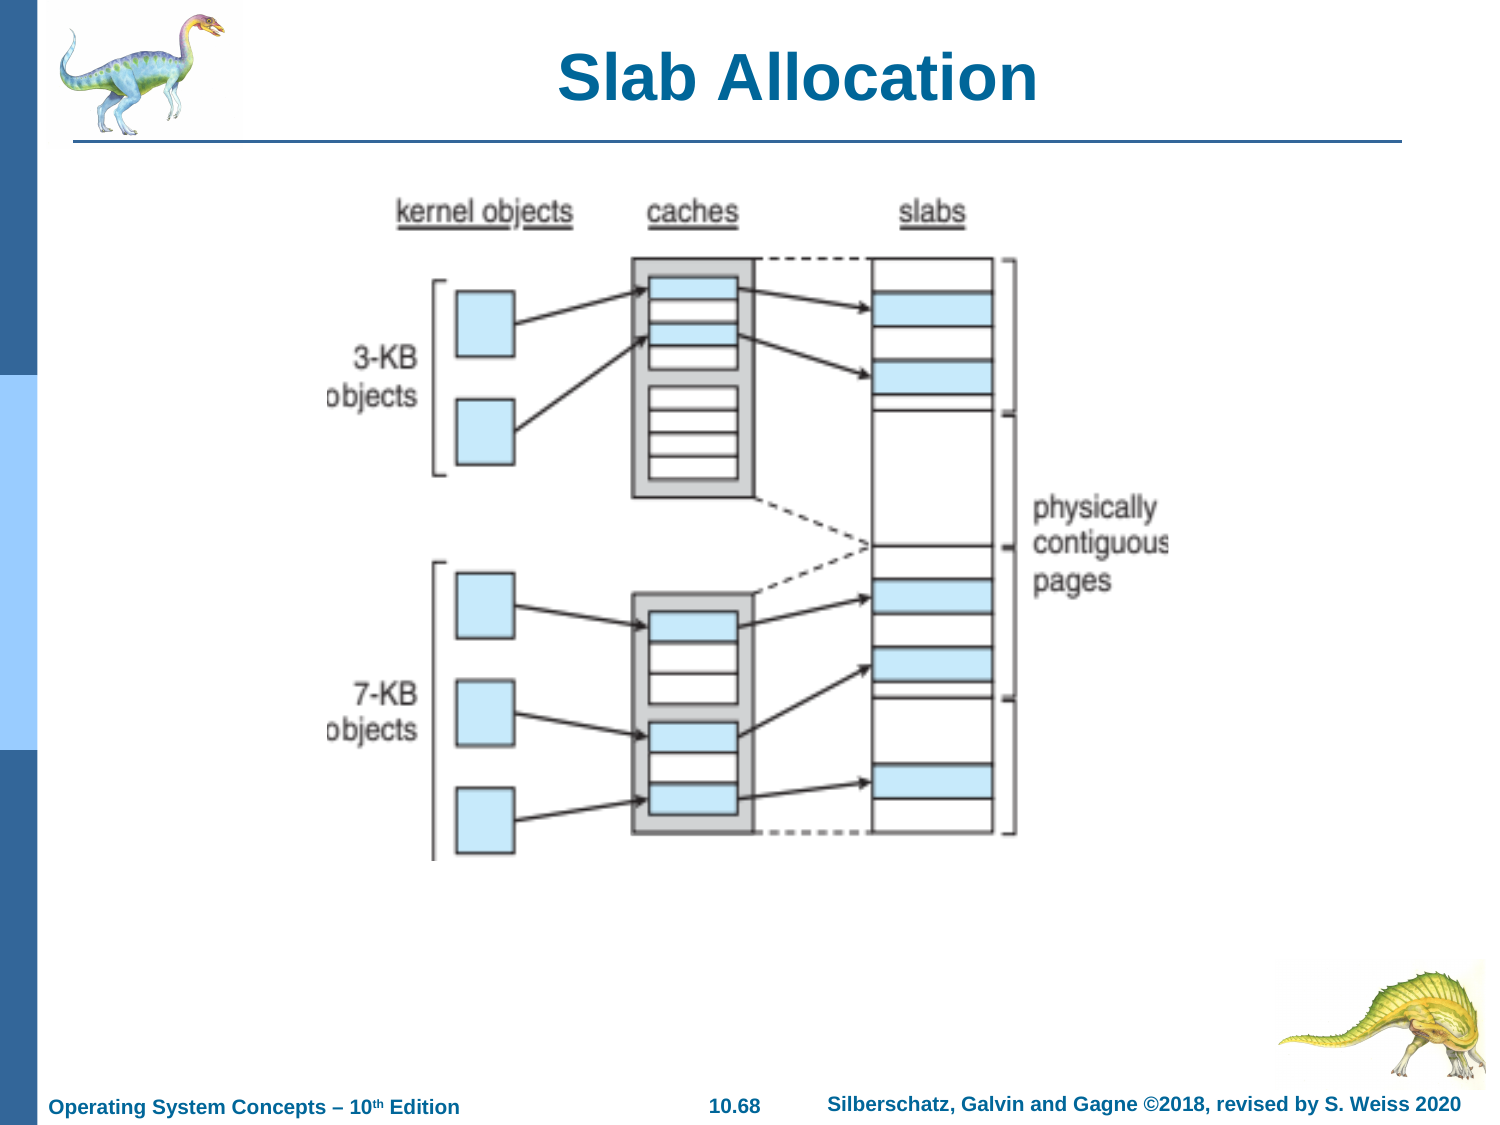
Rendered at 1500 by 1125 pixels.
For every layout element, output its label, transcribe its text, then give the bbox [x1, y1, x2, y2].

title Slab Allocation [172, 26, 1425, 122]
picture [46, 0, 243, 149]
picture [1275, 959, 1486, 1090]
picture [327, 193, 1169, 861]
picture [1144, 1096, 1152, 1101]
